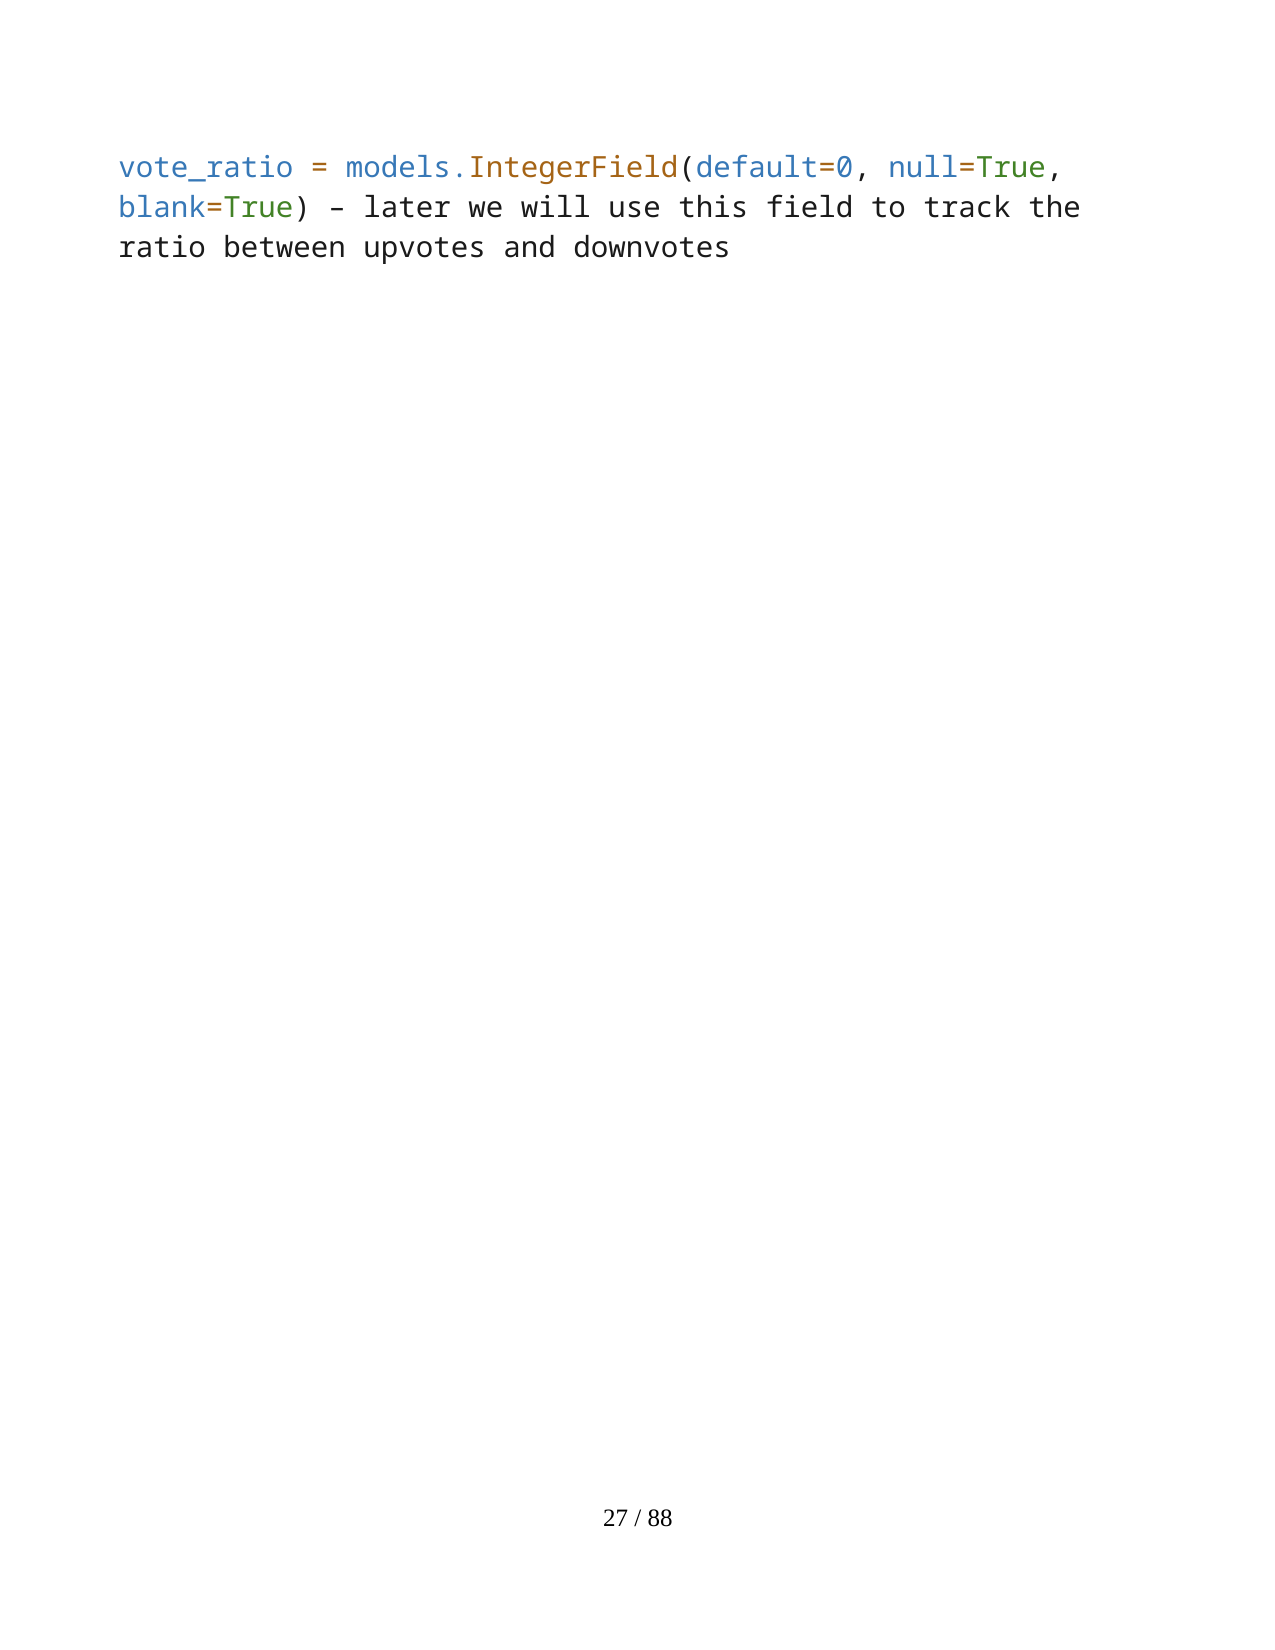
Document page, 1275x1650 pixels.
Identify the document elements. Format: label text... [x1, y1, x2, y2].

text vote_ratio = models.IntegerField(default=0, null=True, blank=True) – later we will use this field to track the ratio between upvotes and downvotes [118, 146, 1157, 266]
